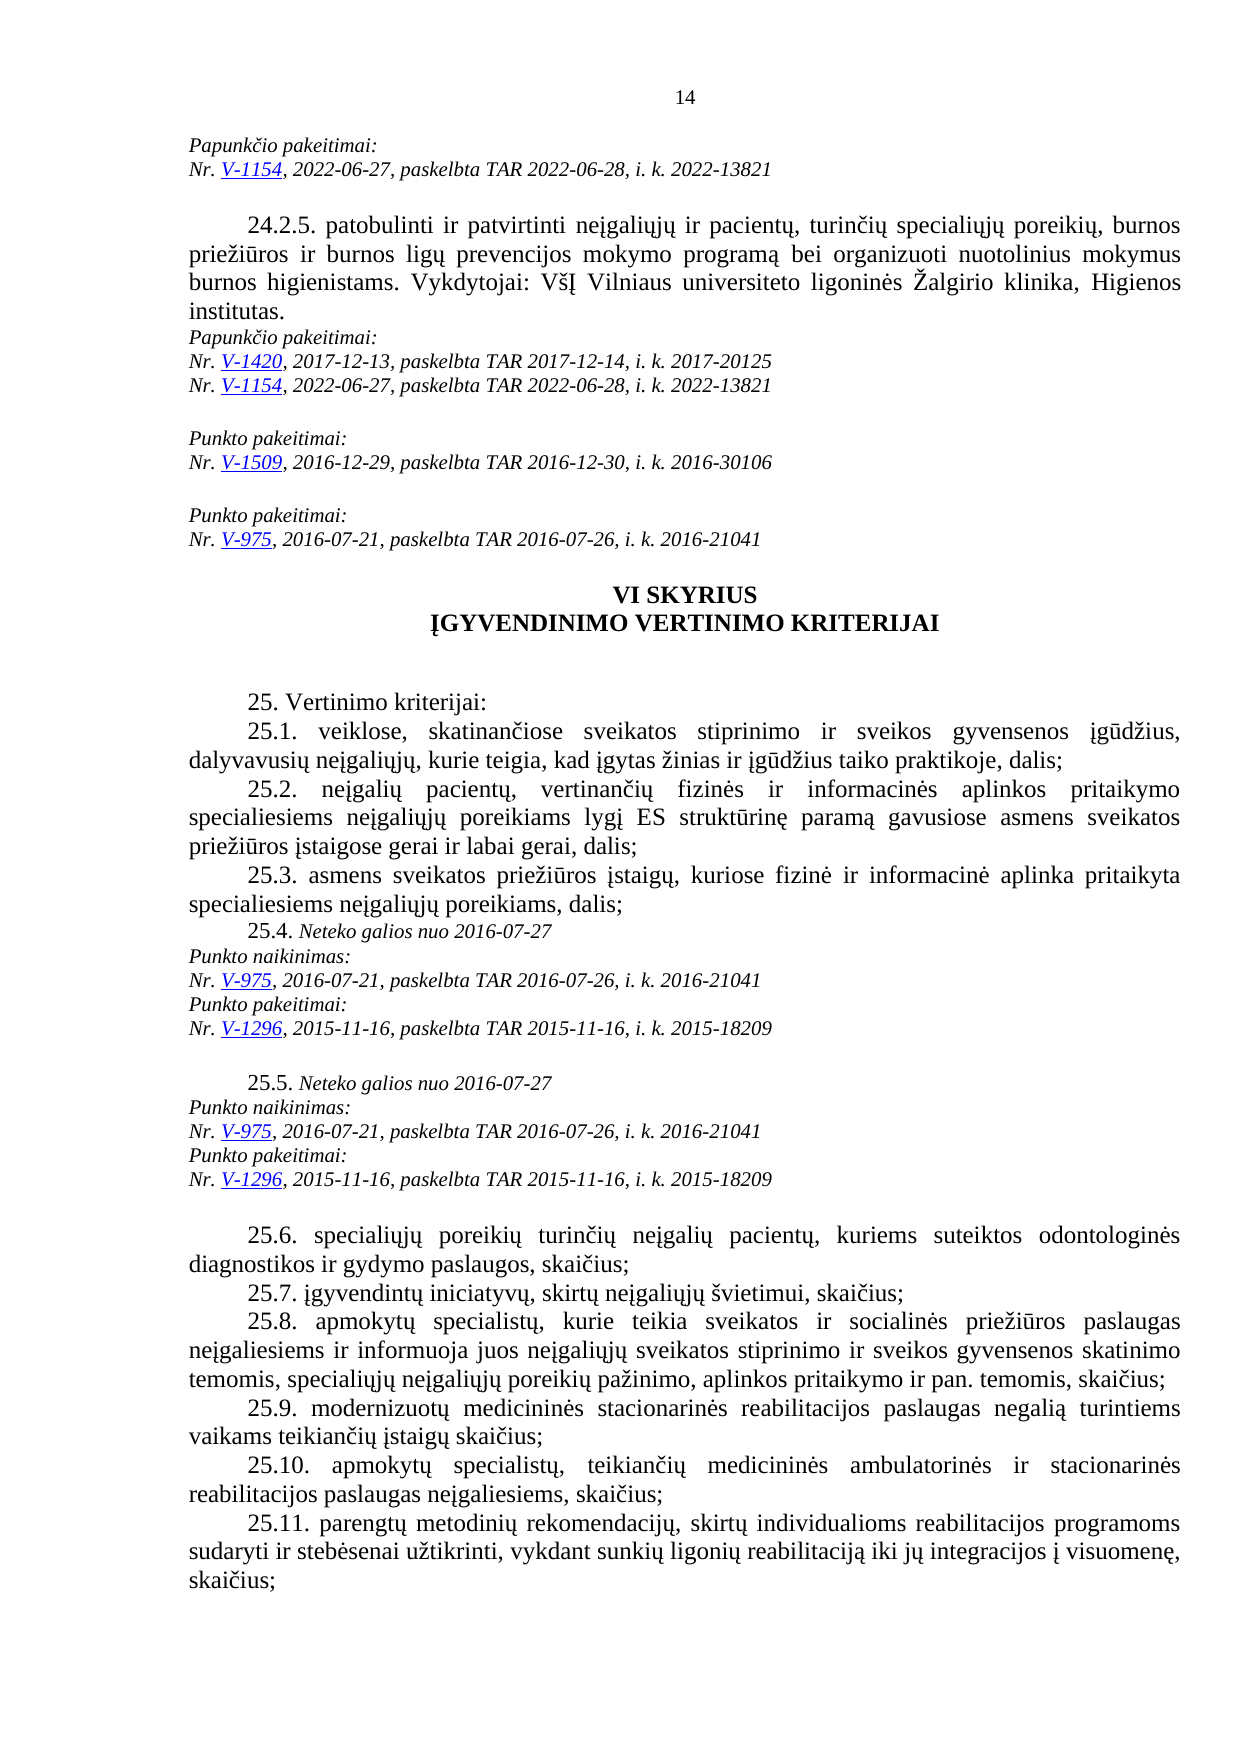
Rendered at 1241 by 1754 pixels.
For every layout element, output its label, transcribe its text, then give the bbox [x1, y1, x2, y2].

text Nr. V-1296, 2015-11-16, paskelbta TAR 2015-11-16, i. k. 2015-18209 [188, 1016, 1181, 1040]
text Papunkčio pakeitimai: [188, 133, 1181, 157]
text Nr. V-1296, 2015-11-16, paskelbta TAR 2015-11-16, i. k. 2015-18209 [188, 1167, 1181, 1191]
text 25. Vertinimo kriterijai: [247, 687, 1181, 716]
text Punkto pakeitimai: [188, 426, 1181, 450]
text 25.6. specialiųjų poreikių turinčių neįgalių pacientų, kuriems suteiktos odontologinės diagnostikos ir gydymo paslaugos, skaičius; [188, 1220, 1181, 1278]
text Punkto naikinimas: [188, 1095, 1181, 1119]
text 25.10. apmokytų specialistų, teikiančių medicininės ambulatorinės ir stacionarinės reabilitacijos paslaugas neįgaliesiems, skaičius; [188, 1450, 1181, 1508]
text Punkto pakeitimai: [188, 992, 1181, 1016]
text Nr. V-975, 2016-07-21, paskelbta TAR 2016-07-26, i. k. 2016-21041 [188, 1119, 1181, 1143]
text 24.2.5. patobulinti ir patvirtinti neįgaliųjų ir pacientų, turinčių specialiųjų poreikių, burnos priežiūros ir burnos ligų prevencijos mokymo programą bei organizuoti nuotolinius mokymus burnos higienistams. Vykdytojai: VšĮ Vilniaus universiteto ligoninės Žalgirio klinika, Higienos institutas. [188, 210, 1181, 325]
text 25.2. neįgalių pacientų, vertinančių fizinės ir informacinės aplinkos pritaikymo specialiesiems neįgaliųjų poreikiams lygį ES struktūrinę paramą gavusiose asmens sveikatos priežiūros įstaigose gerai ir labai gerai, dalis; [188, 774, 1181, 860]
text Nr. V-1509, 2016-12-29, paskelbta TAR 2016-12-30, i. k. 2016-30106 [188, 450, 1181, 474]
text ĮGYVENDINIMO VERTINIMO KRITERIJAI [188, 608, 1181, 637]
text Nr. V-1420, 2017-12-13, paskelbta TAR 2017-12-14, i. k. 2017-20125 [188, 349, 1181, 373]
text 25.7. įgyvendintų iniciatyvų, skirtų neįgaliųjų švietimui, skaičius; [188, 1278, 1181, 1306]
text 25.11. parengtų metodinių rekomendacijų, skirtų individualioms reabilitacijos programoms sudaryti ir stebėsenai užtikrinti, vykdant sunkių ligonių reabilitaciją iki jų integracijos į visuomenę, skaičius; [188, 1508, 1181, 1594]
text VI SKYRIUS [188, 580, 1181, 608]
text 25.4. Neteko galios nuo 2016-07-27 [188, 917, 1181, 944]
text 25.3. asmens sveikatos priežiūros įstaigų, kuriose fizinė ir informacinė aplinka pritaikyta specialiesiems neįgaliųjų poreikiams, dalis; [188, 860, 1181, 917]
text Punkto pakeitimai: [188, 1143, 1181, 1167]
text Nr. V-1154, 2022-06-27, paskelbta TAR 2022-06-28, i. k. 2022-13821 [188, 157, 1181, 181]
text Punkto naikinimas: [188, 944, 1181, 968]
text Nr. V-975, 2016-07-21, paskelbta TAR 2016-07-26, i. k. 2016-21041 [188, 968, 1181, 992]
text 25.5. Neteko galios nuo 2016-07-27 [188, 1069, 1181, 1095]
text 25.9. modernizuotų medicininės stacionarinės reabilitacijos paslaugas negalią turintiems vaikams teikiančių įstaigų skaičius; [188, 1393, 1181, 1450]
text Punkto pakeitimai: [188, 503, 1181, 527]
text Papunkčio pakeitimai: [188, 325, 1181, 349]
text Nr. V-1154, 2022-06-27, paskelbta TAR 2022-06-28, i. k. 2022-13821 [188, 373, 1181, 397]
text Nr. V-975, 2016-07-21, paskelbta TAR 2016-07-26, i. k. 2016-21041 [188, 527, 1181, 551]
text 25.8. apmokytų specialistų, kurie teikia sveikatos ir socialinės priežiūros paslaugas neįgaliesiems ir informuoja juos neįgaliųjų sveikatos stiprinimo ir sveikos gyvensenos skatinimo temomis, specialiųjų neįgaliųjų poreikių pažinimo, aplinkos pritaikymo ir pan. temomis, skaičius; [188, 1306, 1181, 1393]
text 25.1. veiklose, skatinančiose sveikatos stiprinimo ir sveikos gyvensenos įgūdžius, dalyvavusių neįgaliųjų, kurie teigia, kad įgytas žinias ir įgūdžius taiko praktikoje, dalis; [188, 716, 1181, 774]
